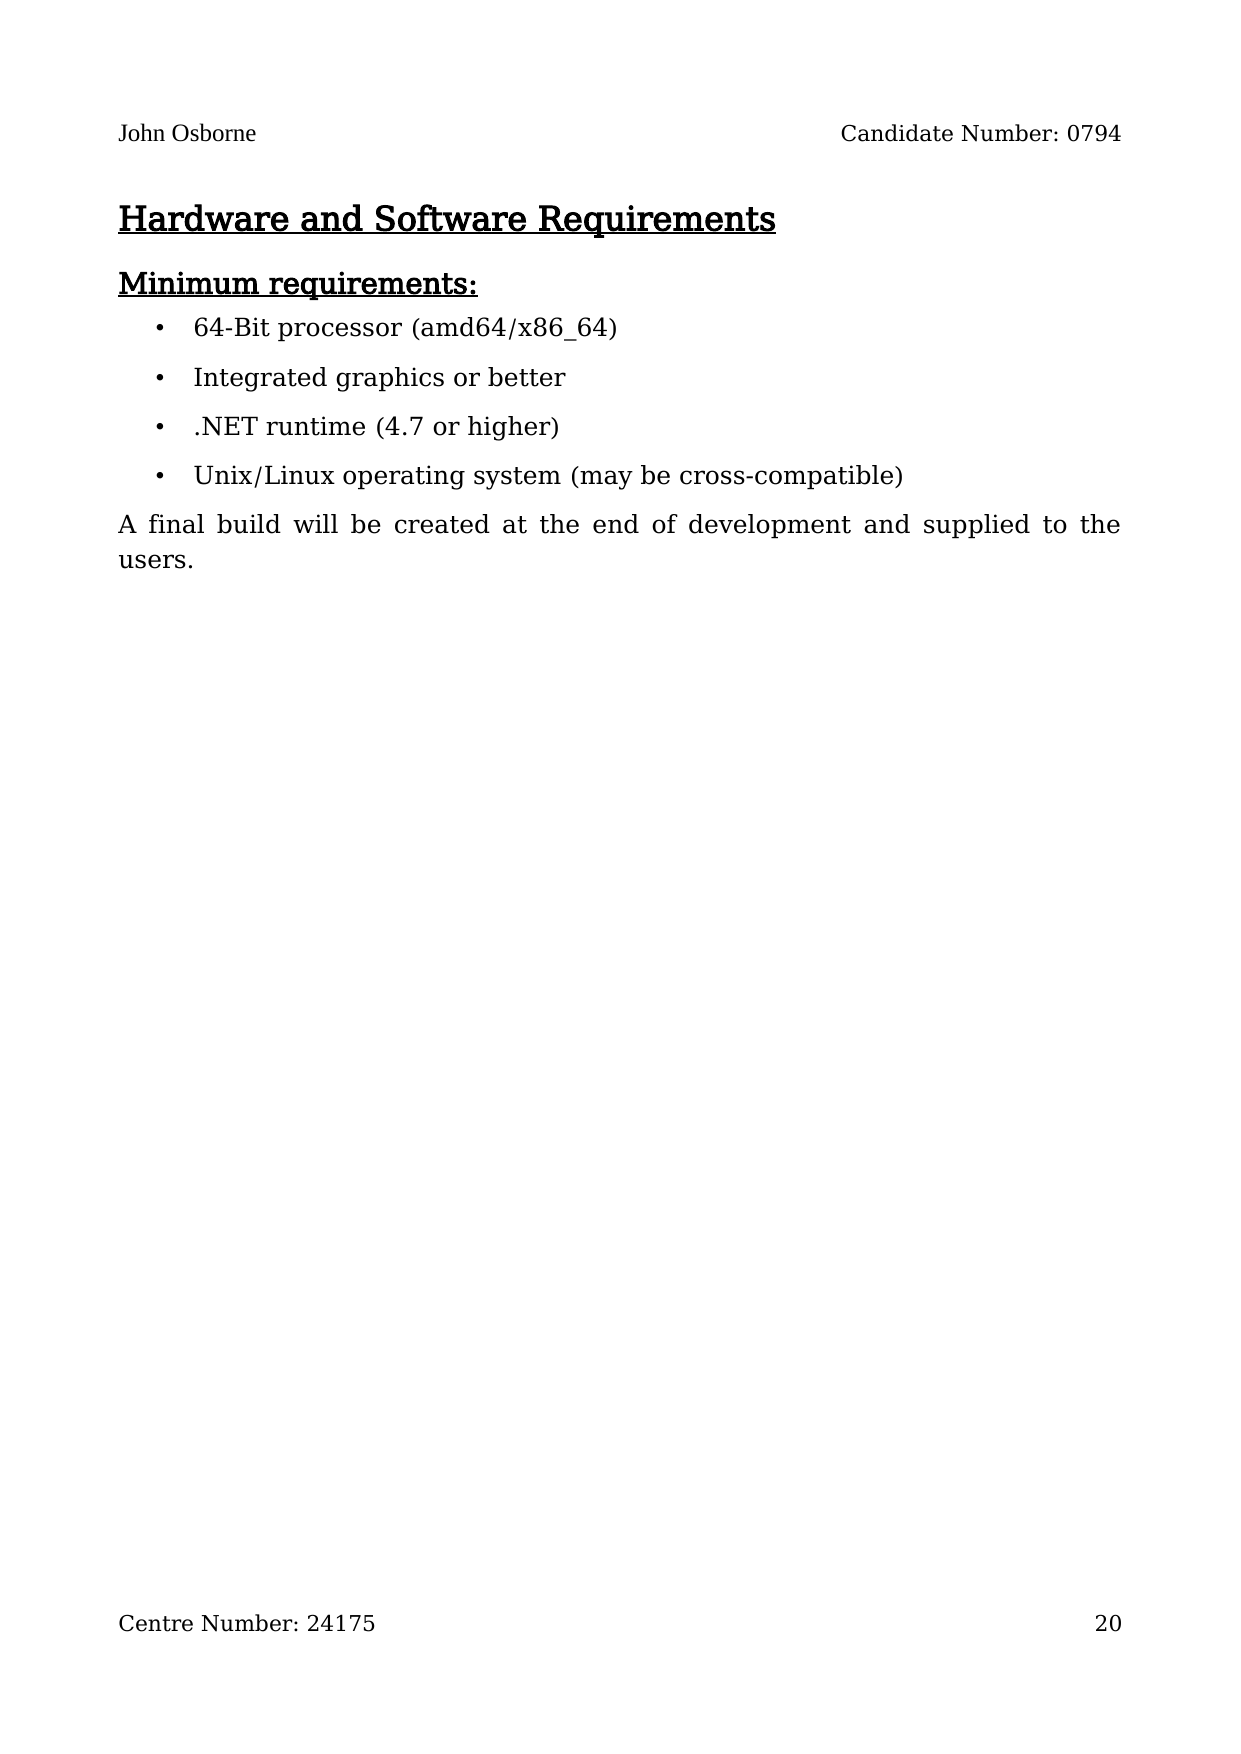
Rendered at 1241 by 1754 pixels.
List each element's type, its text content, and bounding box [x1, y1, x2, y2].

subtitle Hardware and Software Requirements [118, 197, 1122, 237]
list 64-Bit processor (amd64/x86_64) [156, 312, 1122, 342]
subtitle Minimum requirements: [118, 264, 1122, 299]
list Integrated graphics or better [156, 361, 1122, 391]
text A final build will be created at the end of development and supplied to the users. [118, 509, 1122, 573]
list .NET runtime (4.7 or higher) [156, 411, 1122, 441]
list Unix/Linux operating system (may be cross-compatible) [156, 460, 1122, 490]
